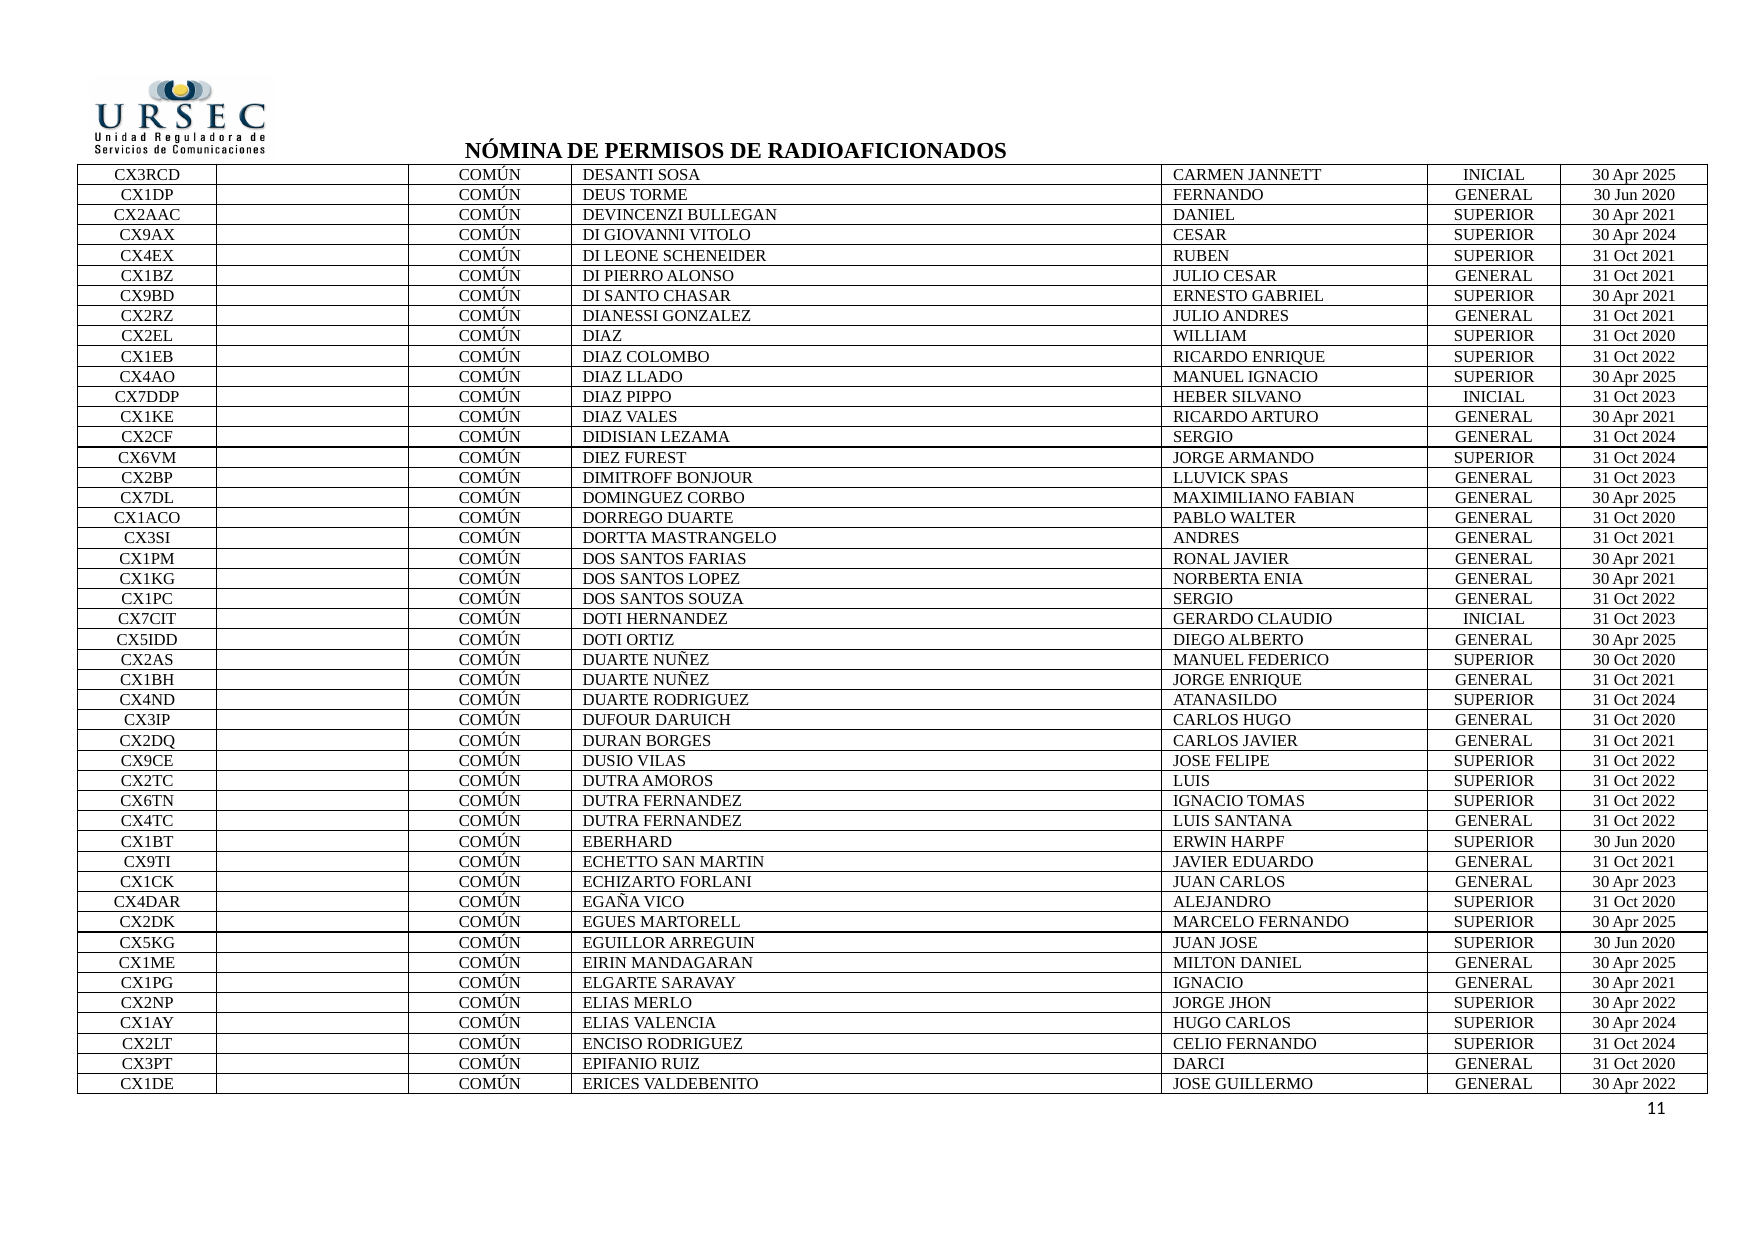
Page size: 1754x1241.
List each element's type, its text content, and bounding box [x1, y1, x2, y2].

table_cell ANDRES [1162, 528, 1427, 547]
table_cell DUFOUR DARUICH [572, 710, 1161, 729]
table_cell CX9AX [78, 225, 216, 244]
table_cell 31 Oct 2023 [1561, 468, 1707, 487]
table_cell CX1ME [78, 953, 216, 972]
table_cell CX7DDP [78, 387, 216, 406]
table_cell SUPERIOR [1428, 650, 1560, 669]
table_cell SUPERIOR [1428, 286, 1560, 305]
table_cell 30 Apr 2024 [1561, 225, 1707, 244]
table_cell COMÚN [409, 528, 571, 547]
table_cell CX2LT [78, 1034, 216, 1053]
table_cell 31 Oct 2022 [1561, 811, 1707, 830]
table_cell [217, 205, 408, 224]
table_cell 31 Oct 2022 [1561, 346, 1707, 366]
table_cell INICIAL [1428, 609, 1560, 628]
table_cell CX1ACO [78, 508, 216, 527]
table_cell [217, 771, 408, 790]
table_cell 30 Apr 2023 [1561, 872, 1707, 891]
table_cell CX5KG [78, 933, 216, 952]
table_cell 31 Oct 2020 [1561, 326, 1707, 345]
table_cell SUPERIOR [1428, 933, 1560, 952]
table_cell DIMITROFF BONJOUR [572, 468, 1161, 487]
table_cell [217, 670, 408, 689]
table_cell SUPERIOR [1428, 245, 1560, 264]
table_cell COMÚN [409, 266, 571, 285]
table_cell CX3RCD [78, 165, 216, 184]
table_cell COMÚN [409, 670, 571, 689]
table_cell COMÚN [409, 609, 571, 628]
table_cell DUARTE NUÑEZ [572, 670, 1161, 689]
table_cell GENERAL [1428, 730, 1560, 749]
table_cell CX9BD [78, 286, 216, 305]
table_cell [217, 245, 408, 264]
table_cell CX1AY [78, 1013, 216, 1032]
table_cell CX6VM [78, 448, 216, 467]
table_cell CX6TN [78, 791, 216, 810]
table_cell CX2AAC [78, 205, 216, 224]
table_cell 30 Apr 2022 [1561, 1074, 1707, 1093]
table_cell RONAL JAVIER [1162, 549, 1427, 568]
table_cell DUARTE RODRIGUEZ [572, 690, 1161, 709]
table_cell 31 Oct 2021 [1561, 852, 1707, 871]
table_cell [217, 1034, 408, 1053]
table_cell MARCELO FERNANDO [1162, 912, 1427, 931]
table_cell [217, 791, 408, 810]
table_cell DI PIERRO ALONSO [572, 266, 1161, 285]
table_cell GENERAL [1428, 306, 1560, 325]
table_cell COMÚN [409, 448, 571, 467]
table_cell SUPERIOR [1428, 690, 1560, 709]
table_cell 31 Oct 2022 [1561, 589, 1707, 608]
table_cell [217, 650, 408, 669]
table_cell [217, 852, 408, 871]
table_cell COMÚN [409, 427, 571, 446]
table_cell 30 Apr 2021 [1561, 569, 1707, 588]
table_cell 30 Apr 2025 [1561, 912, 1707, 931]
table_cell COMÚN [409, 791, 571, 810]
table_cell SUPERIOR [1428, 993, 1560, 1012]
table_cell EGAÑA VICO [572, 892, 1161, 911]
table_cell FERNANDO [1162, 185, 1427, 204]
table_cell LUIS SANTANA [1162, 811, 1427, 830]
table_cell CX2TC [78, 771, 216, 790]
table_cell [217, 387, 408, 406]
table_cell GENERAL [1428, 427, 1560, 446]
table_cell 31 Oct 2021 [1561, 670, 1707, 689]
table_cell CX1PC [78, 589, 216, 608]
table_cell [217, 933, 408, 952]
table_cell 31 Oct 2024 [1561, 427, 1707, 446]
table_cell 30 Apr 2022 [1561, 993, 1707, 1012]
table_cell CX1DP [78, 185, 216, 204]
table_cell GENERAL [1428, 953, 1560, 972]
table_cell DOTI HERNANDEZ [572, 609, 1161, 628]
table_cell CX4TC [78, 811, 216, 830]
table_cell DIANESSI GONZALEZ [572, 306, 1161, 325]
table_cell [217, 367, 408, 386]
table_cell CX2RZ [78, 306, 216, 325]
table_cell GENERAL [1428, 852, 1560, 871]
table_cell COMÚN [409, 326, 571, 345]
table_cell [217, 225, 408, 244]
table_cell 31 Oct 2021 [1561, 306, 1707, 325]
table_cell CX3IP [78, 710, 216, 729]
table_cell 30 Apr 2025 [1561, 953, 1707, 972]
table_cell DUARTE NUÑEZ [572, 650, 1161, 669]
table_cell CX5IDD [78, 629, 216, 648]
table_cell CX7DL [78, 488, 216, 507]
table_cell EGUES MARTORELL [572, 912, 1161, 931]
table_cell JORGE ENRIQUE [1162, 670, 1427, 689]
table_cell COMÚN [409, 650, 571, 669]
table_cell 31 Oct 2021 [1561, 266, 1707, 285]
table_cell [217, 407, 408, 426]
table_cell 31 Oct 2024 [1561, 448, 1707, 467]
table_cell ERWIN HARPF [1162, 831, 1427, 851]
table_cell DIAZ COLOMBO [572, 346, 1161, 366]
table_cell INICIAL [1428, 387, 1560, 406]
table_cell CELIO FERNANDO [1162, 1034, 1427, 1053]
table_cell CX3PT [78, 1054, 216, 1073]
table_cell COMÚN [409, 811, 571, 830]
picture [88, 75, 277, 159]
table_cell COMÚN [409, 185, 571, 204]
table_cell SUPERIOR [1428, 225, 1560, 244]
table_cell COMÚN [409, 771, 571, 790]
table_cell CX7CIT [78, 609, 216, 628]
table_cell DANIEL [1162, 205, 1427, 224]
table_cell CARLOS JAVIER [1162, 730, 1427, 749]
table_cell JUAN CARLOS [1162, 872, 1427, 891]
table_cell JOSE FELIPE [1162, 751, 1427, 770]
table_cell CX2DQ [78, 730, 216, 749]
table_cell COMÚN [409, 993, 571, 1012]
table_cell [217, 1054, 408, 1073]
table_cell COMÚN [409, 549, 571, 568]
table_cell ELGARTE SARAVAY [572, 973, 1161, 992]
table_cell 30 Jun 2020 [1561, 933, 1707, 952]
table_cell DIEGO ALBERTO [1162, 629, 1427, 648]
table_cell COMÚN [409, 1074, 571, 1093]
table_cell COMÚN [409, 751, 571, 770]
table_cell SUPERIOR [1428, 791, 1560, 810]
table_cell SUPERIOR [1428, 205, 1560, 224]
table_cell CX1KE [78, 407, 216, 426]
table_cell COMÚN [409, 629, 571, 648]
table_cell COMÚN [409, 225, 571, 244]
table_cell MILTON DANIEL [1162, 953, 1427, 972]
table_cell 31 Oct 2024 [1561, 690, 1707, 709]
table_cell SUPERIOR [1428, 771, 1560, 790]
table_cell GERARDO CLAUDIO [1162, 609, 1427, 628]
table_cell GENERAL [1428, 549, 1560, 568]
table_cell EPIFANIO RUIZ [572, 1054, 1161, 1073]
table_cell [217, 710, 408, 729]
table_cell DUSIO VILAS [572, 751, 1161, 770]
table_cell COMÚN [409, 468, 571, 487]
table_cell JOSE GUILLERMO [1162, 1074, 1427, 1093]
table_cell [217, 508, 408, 527]
table_cell [217, 751, 408, 770]
table_cell DI SANTO CHASAR [572, 286, 1161, 305]
table_cell [217, 811, 408, 830]
table_cell 31 Oct 2021 [1561, 730, 1707, 749]
table_cell CX9TI [78, 852, 216, 871]
table_cell COMÚN [409, 912, 571, 931]
table_cell DIAZ PIPPO [572, 387, 1161, 406]
table_cell 31 Oct 2022 [1561, 771, 1707, 790]
table_cell COMÚN [409, 1013, 571, 1032]
table_cell [217, 912, 408, 931]
table_cell JUAN JOSE [1162, 933, 1427, 952]
table_cell COMÚN [409, 346, 571, 366]
table_cell 30 Apr 2021 [1561, 407, 1707, 426]
table_cell COMÚN [409, 488, 571, 507]
table_cell DOS SANTOS LOPEZ [572, 569, 1161, 588]
table_cell CX9CE [78, 751, 216, 770]
table_cell DI LEONE SCHENEIDER [572, 245, 1161, 264]
table_cell WILLIAM [1162, 326, 1427, 345]
table_cell 31 Oct 2020 [1561, 508, 1707, 527]
table_cell [217, 831, 408, 851]
table_cell DOMINGUEZ CORBO [572, 488, 1161, 507]
table_cell [217, 953, 408, 972]
table_cell [217, 346, 408, 366]
table_cell 30 Apr 2021 [1561, 549, 1707, 568]
table_cell MANUEL IGNACIO [1162, 367, 1427, 386]
table_cell SUPERIOR [1428, 1034, 1560, 1053]
table_cell ECHIZARTO FORLANI [572, 872, 1161, 891]
table_cell GENERAL [1428, 629, 1560, 648]
table_cell CX1DE [78, 1074, 216, 1093]
table_cell GENERAL [1428, 710, 1560, 729]
table_cell COMÚN [409, 730, 571, 749]
table_cell COMÚN [409, 508, 571, 527]
table_cell SUPERIOR [1428, 892, 1560, 911]
table_cell DURAN BORGES [572, 730, 1161, 749]
table_cell SERGIO [1162, 589, 1427, 608]
table_cell 30 Apr 2024 [1561, 1013, 1707, 1032]
table_cell SUPERIOR [1428, 751, 1560, 770]
table_cell HEBER SILVANO [1162, 387, 1427, 406]
table_cell ATANASILDO [1162, 690, 1427, 709]
table_cell SUPERIOR [1428, 367, 1560, 386]
table_cell DI GIOVANNI VITOLO [572, 225, 1161, 244]
table_cell COMÚN [409, 872, 571, 891]
table_cell CX2AS [78, 650, 216, 669]
table_cell CX2EL [78, 326, 216, 345]
table_cell DIEZ FUREST [572, 448, 1161, 467]
table_cell SUPERIOR [1428, 831, 1560, 851]
table_cell [217, 448, 408, 467]
table_cell EBERHARD [572, 831, 1161, 851]
table_cell DESANTI SOSA [572, 165, 1161, 184]
table_cell JULIO ANDRES [1162, 306, 1427, 325]
table_cell COMÚN [409, 852, 571, 871]
table_cell [217, 1013, 408, 1032]
table_cell 31 Oct 2020 [1561, 710, 1707, 729]
table_cell ELIAS MERLO [572, 993, 1161, 1012]
table_cell 31 Oct 2023 [1561, 387, 1707, 406]
table_cell 31 Oct 2023 [1561, 609, 1707, 628]
table_cell [217, 569, 408, 588]
table_cell [217, 266, 408, 285]
table_cell DORREGO DUARTE [572, 508, 1161, 527]
table_cell GENERAL [1428, 185, 1560, 204]
table_cell COMÚN [409, 1054, 571, 1073]
table_cell SUPERIOR [1428, 346, 1560, 366]
table_cell 30 Apr 2025 [1561, 488, 1707, 507]
table_cell DARCI [1162, 1054, 1427, 1073]
table_cell LLUVICK SPAS [1162, 468, 1427, 487]
table_cell COMÚN [409, 306, 571, 325]
table_cell GENERAL [1428, 508, 1560, 527]
table_cell JAVIER EDUARDO [1162, 852, 1427, 871]
table_cell COMÚN [409, 589, 571, 608]
table_cell COMÚN [409, 710, 571, 729]
table_cell CARLOS HUGO [1162, 710, 1427, 729]
table_cell [217, 589, 408, 608]
table_cell COMÚN [409, 1034, 571, 1053]
table_cell COMÚN [409, 286, 571, 305]
table_cell CX1CK [78, 872, 216, 891]
table_cell DIAZ [572, 326, 1161, 345]
table_cell RICARDO ENRIQUE [1162, 346, 1427, 366]
table_cell [217, 306, 408, 325]
table_cell SUPERIOR [1428, 326, 1560, 345]
table_cell SERGIO [1162, 427, 1427, 446]
table_cell SUPERIOR [1428, 912, 1560, 931]
table_cell CX2CF [78, 427, 216, 446]
table_cell GENERAL [1428, 1074, 1560, 1093]
table_cell ALEJANDRO [1162, 892, 1427, 911]
table_cell CX1PG [78, 973, 216, 992]
table_cell JORGE JHON [1162, 993, 1427, 1012]
table_cell NORBERTA ENIA [1162, 569, 1427, 588]
table_cell DOS SANTOS SOUZA [572, 589, 1161, 608]
table_cell COMÚN [409, 973, 571, 992]
table_cell DUTRA AMOROS [572, 771, 1161, 790]
table_cell 31 Oct 2022 [1561, 751, 1707, 770]
table_cell ELIAS VALENCIA [572, 1013, 1161, 1032]
table_cell CX1BH [78, 670, 216, 689]
table_cell 30 Apr 2021 [1561, 973, 1707, 992]
table_cell COMÚN [409, 953, 571, 972]
table_cell DOS SANTOS FARIAS [572, 549, 1161, 568]
table_cell DUTRA FERNANDEZ [572, 791, 1161, 810]
table_cell SUPERIOR [1428, 1013, 1560, 1032]
table_cell [217, 973, 408, 992]
table_cell CX2DK [78, 912, 216, 931]
table_cell HUGO CARLOS [1162, 1013, 1427, 1032]
table_cell INICIAL [1428, 165, 1560, 184]
table_cell ERNESTO GABRIEL [1162, 286, 1427, 305]
table_cell 30 Apr 2025 [1561, 367, 1707, 386]
table_cell 30 Apr 2025 [1561, 629, 1707, 648]
table_cell [217, 730, 408, 749]
table_cell [217, 690, 408, 709]
table_cell MANUEL FEDERICO [1162, 650, 1427, 669]
table_cell 30 Jun 2020 [1561, 831, 1707, 851]
table_cell COMÚN [409, 387, 571, 406]
table_cell [217, 993, 408, 1012]
table_cell CARMEN JANNETT [1162, 165, 1427, 184]
table_cell IGNACIO TOMAS [1162, 791, 1427, 810]
table_cell GENERAL [1428, 407, 1560, 426]
table_cell LUIS [1162, 771, 1427, 790]
table_cell 31 Oct 2022 [1561, 791, 1707, 810]
table_cell [217, 872, 408, 891]
table_cell DEVINCENZI BULLEGAN [572, 205, 1161, 224]
table_cell COMÚN [409, 569, 571, 588]
table_cell SUPERIOR [1428, 448, 1560, 467]
table_cell COMÚN [409, 831, 571, 851]
table_cell [217, 468, 408, 487]
table_cell CX4ND [78, 690, 216, 709]
table_cell GENERAL [1428, 872, 1560, 891]
table_cell GENERAL [1428, 569, 1560, 588]
table_cell [217, 488, 408, 507]
table_cell COMÚN [409, 367, 571, 386]
table_cell CX2NP [78, 993, 216, 1012]
table_cell CX3SI [78, 528, 216, 547]
table_cell COMÚN [409, 245, 571, 264]
table_cell [217, 528, 408, 547]
table_cell GENERAL [1428, 266, 1560, 285]
table_cell DORTTA MASTRANGELO [572, 528, 1161, 547]
table_cell 30 Jun 2020 [1561, 185, 1707, 204]
table_cell GENERAL [1428, 811, 1560, 830]
table_cell [217, 165, 408, 184]
table_cell DIAZ VALES [572, 407, 1161, 426]
table_cell [217, 427, 408, 446]
table_cell [217, 609, 408, 628]
table_cell COMÚN [409, 407, 571, 426]
table_cell PABLO WALTER [1162, 508, 1427, 527]
table_cell DIAZ LLADO [572, 367, 1161, 386]
table_cell CESAR [1162, 225, 1427, 244]
table_cell ENCISO RODRIGUEZ [572, 1034, 1161, 1053]
table_cell [217, 549, 408, 568]
table_cell CX1BT [78, 831, 216, 851]
table_cell EIRIN MANDAGARAN [572, 953, 1161, 972]
table_cell 31 Oct 2021 [1561, 528, 1707, 547]
table_cell [217, 1074, 408, 1093]
table_cell GENERAL [1428, 1054, 1560, 1073]
table_cell CX4AO [78, 367, 216, 386]
table_cell CX1EB [78, 346, 216, 366]
table_cell ECHETTO SAN MARTIN [572, 852, 1161, 871]
table_cell MAXIMILIANO FABIAN [1162, 488, 1427, 507]
table_cell COMÚN [409, 205, 571, 224]
table_cell DOTI ORTIZ [572, 629, 1161, 648]
table_cell CX1BZ [78, 266, 216, 285]
table_cell [217, 326, 408, 345]
table_cell 30 Oct 2020 [1561, 650, 1707, 669]
table_cell [217, 286, 408, 305]
table_cell CX1KG [78, 569, 216, 588]
table_cell COMÚN [409, 933, 571, 952]
table_cell CX2BP [78, 468, 216, 487]
table_cell RUBEN [1162, 245, 1427, 264]
table_cell GENERAL [1428, 670, 1560, 689]
table_cell DIDISIAN LEZAMA [572, 427, 1161, 446]
table_cell GENERAL [1428, 468, 1560, 487]
table_cell DEUS TORME [572, 185, 1161, 204]
table_cell IGNACIO [1162, 973, 1427, 992]
table_cell 30 Apr 2021 [1561, 286, 1707, 305]
table_cell 30 Apr 2025 [1561, 165, 1707, 184]
table_cell JORGE ARMANDO [1162, 448, 1427, 467]
table_cell 31 Oct 2020 [1561, 1054, 1707, 1073]
table_cell RICARDO ARTURO [1162, 407, 1427, 426]
table_cell [217, 629, 408, 648]
table_cell 31 Oct 2020 [1561, 892, 1707, 911]
table_cell COMÚN [409, 690, 571, 709]
table_cell 31 Oct 2024 [1561, 1034, 1707, 1053]
table_cell COMÚN [409, 892, 571, 911]
table_cell GENERAL [1428, 589, 1560, 608]
table_cell CX1PM [78, 549, 216, 568]
table_cell 30 Apr 2021 [1561, 205, 1707, 224]
table_cell [217, 892, 408, 911]
table_cell EGUILLOR ARREGUIN [572, 933, 1161, 952]
table_cell COMÚN [409, 165, 571, 184]
table_cell CX4DAR [78, 892, 216, 911]
table_cell GENERAL [1428, 488, 1560, 507]
table_cell DUTRA FERNANDEZ [572, 811, 1161, 830]
table_cell GENERAL [1428, 973, 1560, 992]
table_cell ERICES VALDEBENITO [572, 1074, 1161, 1093]
table_cell GENERAL [1428, 528, 1560, 547]
table_cell CX4EX [78, 245, 216, 264]
table_cell JULIO CESAR [1162, 266, 1427, 285]
table_cell 31 Oct 2021 [1561, 245, 1707, 264]
table_cell [217, 185, 408, 204]
